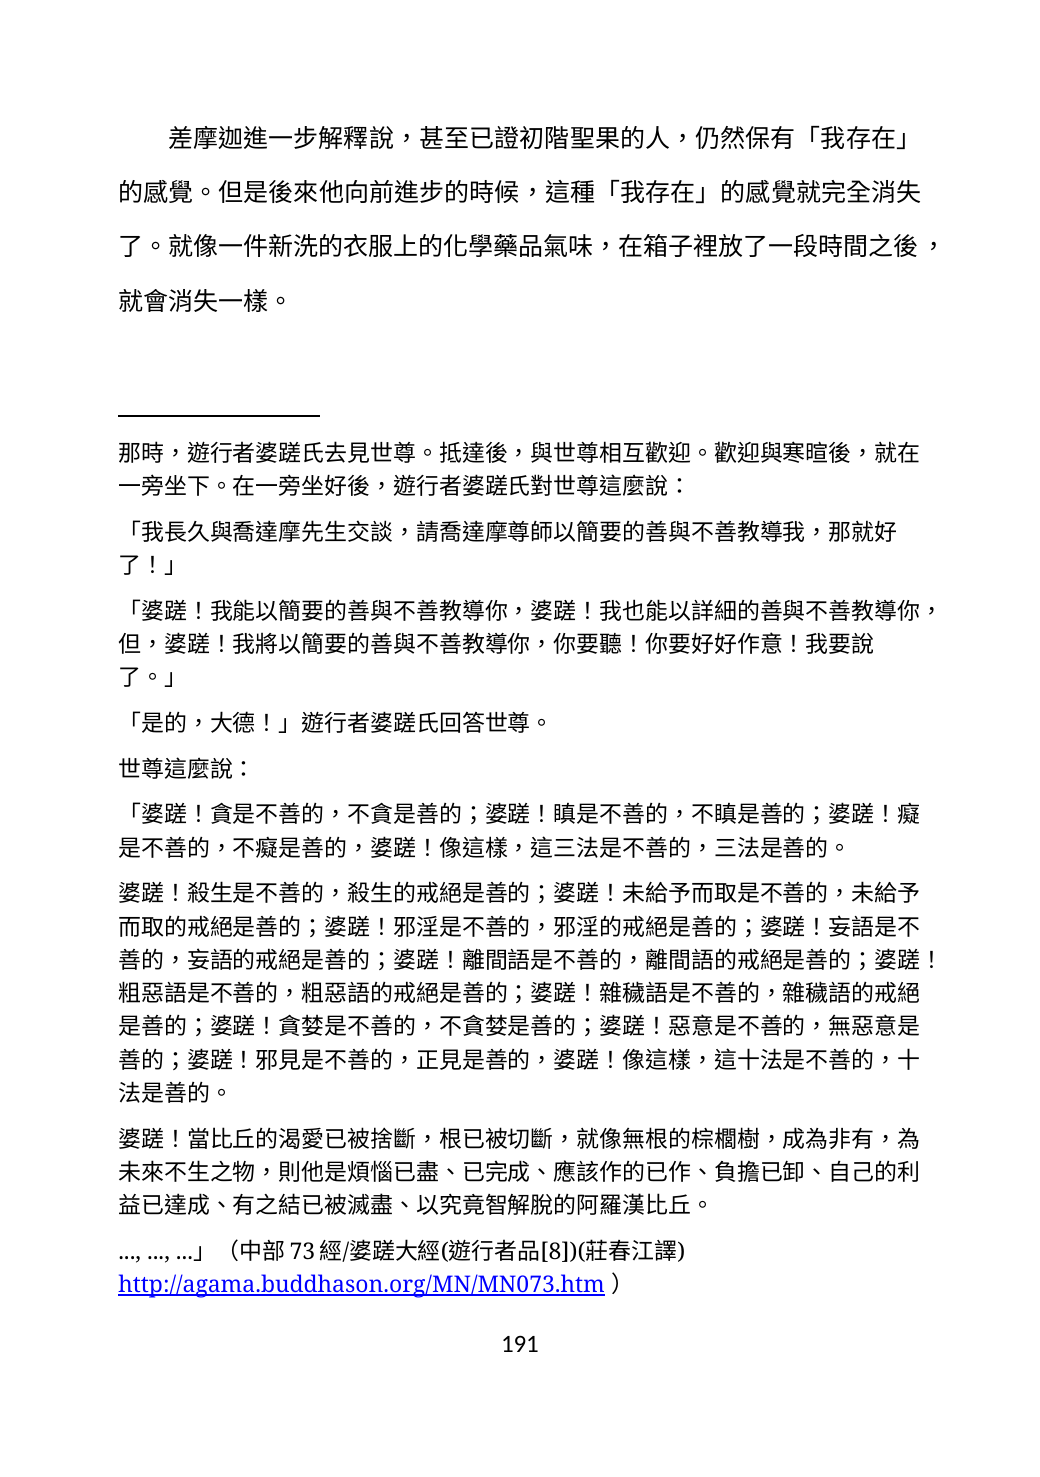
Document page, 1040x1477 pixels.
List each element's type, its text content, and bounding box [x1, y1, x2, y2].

text 那時，遊行者婆蹉氏去見世尊。抵達後，與世尊相互歡迎。歡迎與寒暄後，就在一旁坐下。在一旁坐好後，遊行者婆蹉氏對世尊這麼說： [118, 435, 921, 501]
text 差摩迦進一步解釋說，甚至已證初階聖果的人，仍然保有「我存在」的感覺。但是後來他向前進步的時候，這種「我存在」的感覺就完全消失了。就像一件新洗的衣服上的化學藥品氣味，在箱子裡放了一段時間之後，就會消失一樣。 [118, 118, 921, 317]
text 「我長久與喬達摩先生交談，請喬達摩尊師以簡要的善與不善教導我，那就好了！」 [118, 514, 921, 580]
text 「婆蹉！貪是不善的，不貪是善的；婆蹉！瞋是不善的，不瞋是善的；婆蹉！癡是不善的，不癡是善的，婆蹉！像這樣，這三法是不善的，三法是善的。 [118, 796, 921, 863]
text 「婆蹉！我能以簡要的善與不善教導你，婆蹉！我也能以詳細的善與不善教導你，但，婆蹉！我將以簡要的善與不善教導你，你要聽！你要好好作意！我要說了。」 [118, 593, 921, 692]
text 婆蹉！當比丘的渴愛已被捨斷，根已被切斷，就像無根的棕櫚樹，成為非有，為未來不生之物，則他是煩惱已盡、已完成、應該作的已作、負擔已卸、自己的利益已達成、有之結已被滅盡、以究竟智解脫的阿羅漢比丘。 [118, 1120, 921, 1220]
text 「是的，大德！」遊行者婆蹉氏回答世尊。 [118, 705, 921, 738]
text 世尊這麼說： [118, 751, 921, 784]
text 婆蹉！殺生是不善的，殺生的戒絕是善的；婆蹉！未給予而取是不善的，未給予而取的戒絕是善的；婆蹉！邪淫是不善的，邪淫的戒絕是善的；婆蹉！妄語是不善的，妄語的戒絕是善的；婆蹉！離間語是不善的，離間語的戒絕是善的；婆蹉！粗惡語是不善的，粗惡語的戒絕是善的；婆蹉！雜穢語是不善的，雜穢語的戒絕是善的；婆蹉！貪婪是不善的，不貪婪是善的；婆蹉！惡意是不善的，無惡意是善的；婆蹉！邪見是不善的，正見是善的，婆蹉！像這樣，這十法是不善的，十法是善的。 [118, 875, 921, 1108]
text ..., ..., ...」（中部73經/婆蹉大經(遊行者品[8])(莊春江譯) http://agama.buddhason.org/MN/MN073.htm ） [118, 1233, 921, 1299]
